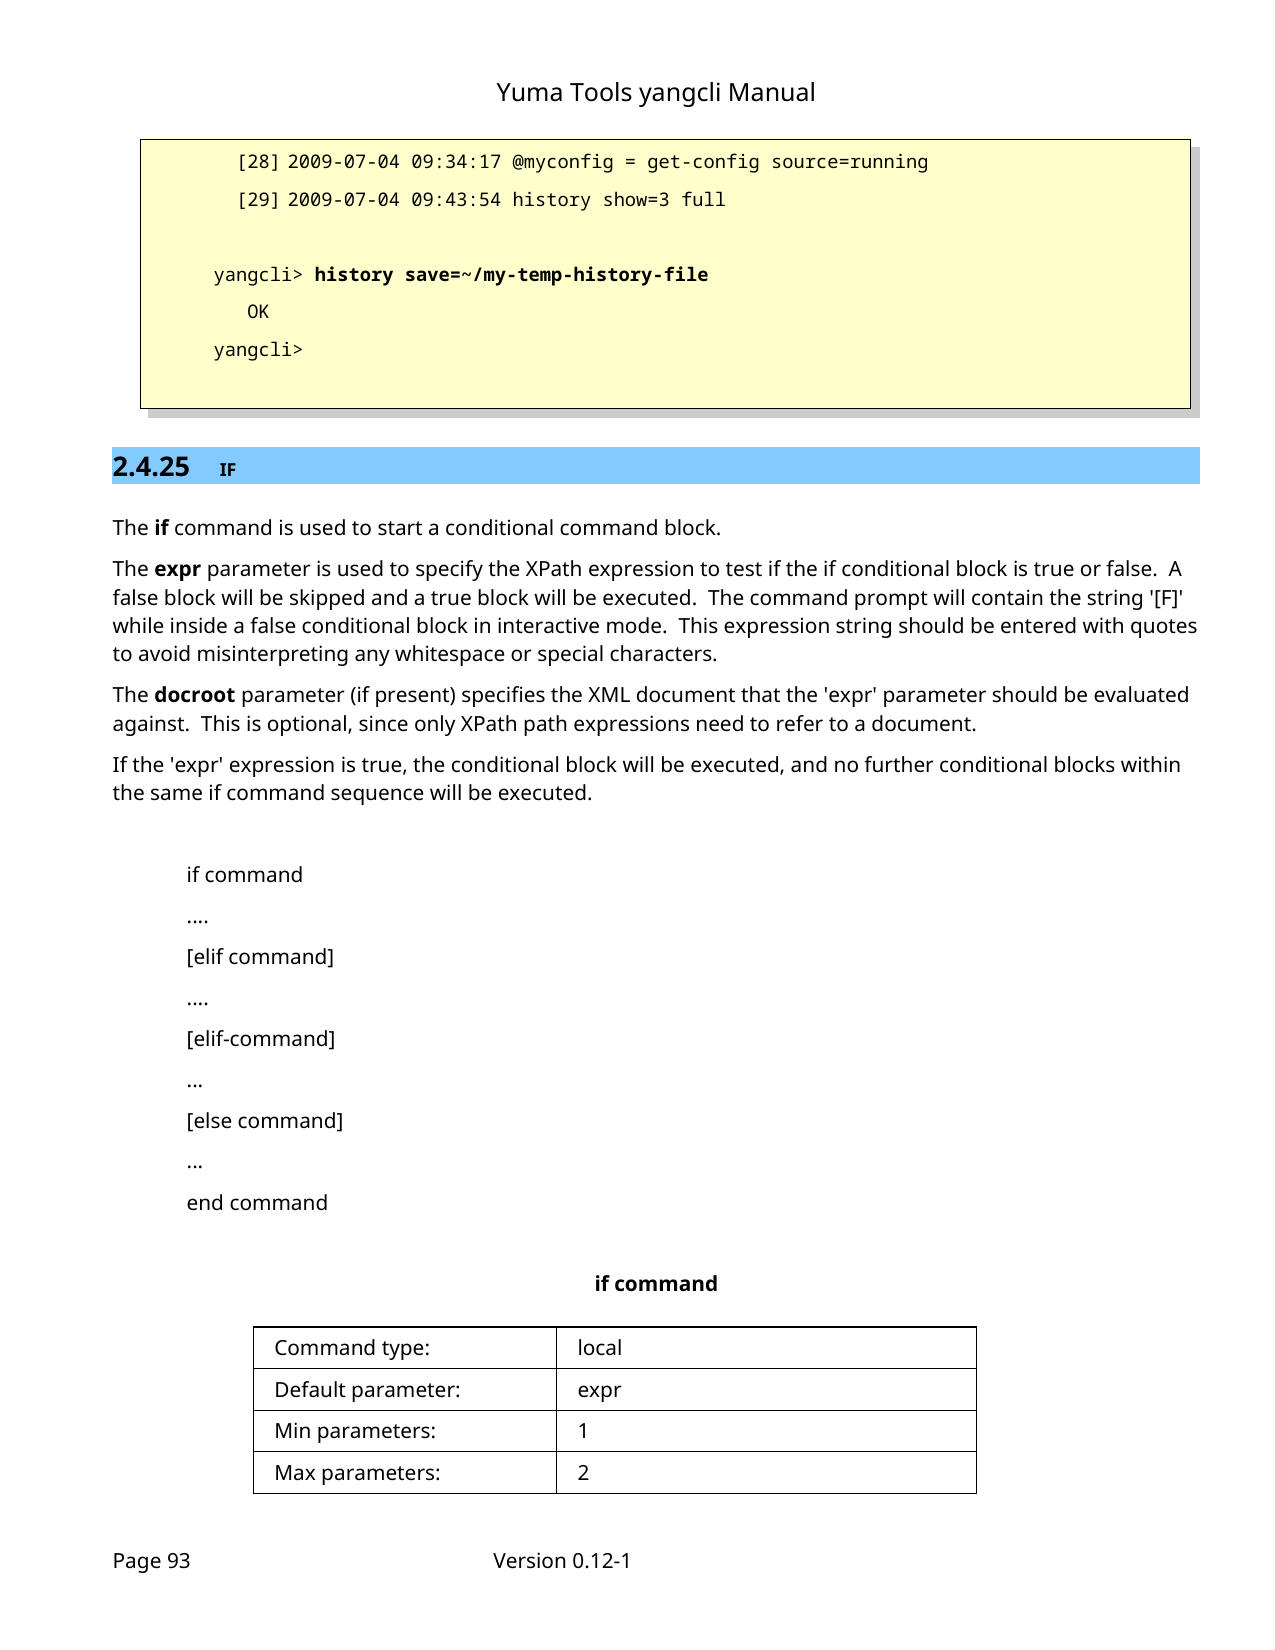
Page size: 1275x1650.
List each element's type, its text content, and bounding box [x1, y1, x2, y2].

text yangcli> history save=~/my-temp-history-file [141, 251, 1190, 287]
text [28] 2009-07-04 09:34:17 @myconfig = get-config source=running [141, 140, 1190, 174]
text .... [112, 983, 1200, 1011]
table_header local [557, 1328, 976, 1368]
text ... [112, 1147, 1200, 1175]
text if command [112, 860, 1200, 888]
text [else command] [112, 1106, 1200, 1134]
text [elif command] [112, 942, 1200, 970]
table_cell 2 [557, 1452, 976, 1493]
text .... [112, 901, 1200, 929]
subtitle if [112, 447, 1200, 484]
table_cell Default parameter: [254, 1369, 556, 1409]
text The if command is used to start a conditional command block. [112, 513, 1200, 542]
text [29] 2009-07-04 09:43:54 history show=3 full [141, 176, 1190, 212]
text OK [141, 288, 1190, 324]
table_cell 1 [557, 1411, 976, 1451]
text If the 'expr' expression is true, the conditional block will be executed, and no further conditional blocks within the same if command sequence will be executed. [112, 750, 1200, 807]
text The expr parameter is used to specify the XPath expression to test if the if conditional block is true or false. A false block will be skipped and a true block will be executed. The command prompt will contain the string '[F]' while inside a false conditional block in interactive mode. This expression string should be entered with quotes to avoid misinterpreting any whitespace or special characters. [112, 554, 1200, 668]
table_cell Max parameters: [254, 1452, 556, 1493]
text yangcli> [141, 326, 1190, 362]
table_cell Min parameters: [254, 1411, 556, 1451]
text ... [112, 1065, 1200, 1093]
text [elif-command] [112, 1024, 1200, 1052]
text The docroot parameter (if present) specifies the XML document that the 'expr' parameter should be evaluated against. This is optional, since only XPath path expressions need to refer to a document. [112, 680, 1200, 737]
table_header Command type: [254, 1328, 556, 1368]
text end command [112, 1188, 1200, 1216]
table_cell expr [557, 1369, 976, 1409]
subtitle if command [127, 1269, 1185, 1298]
